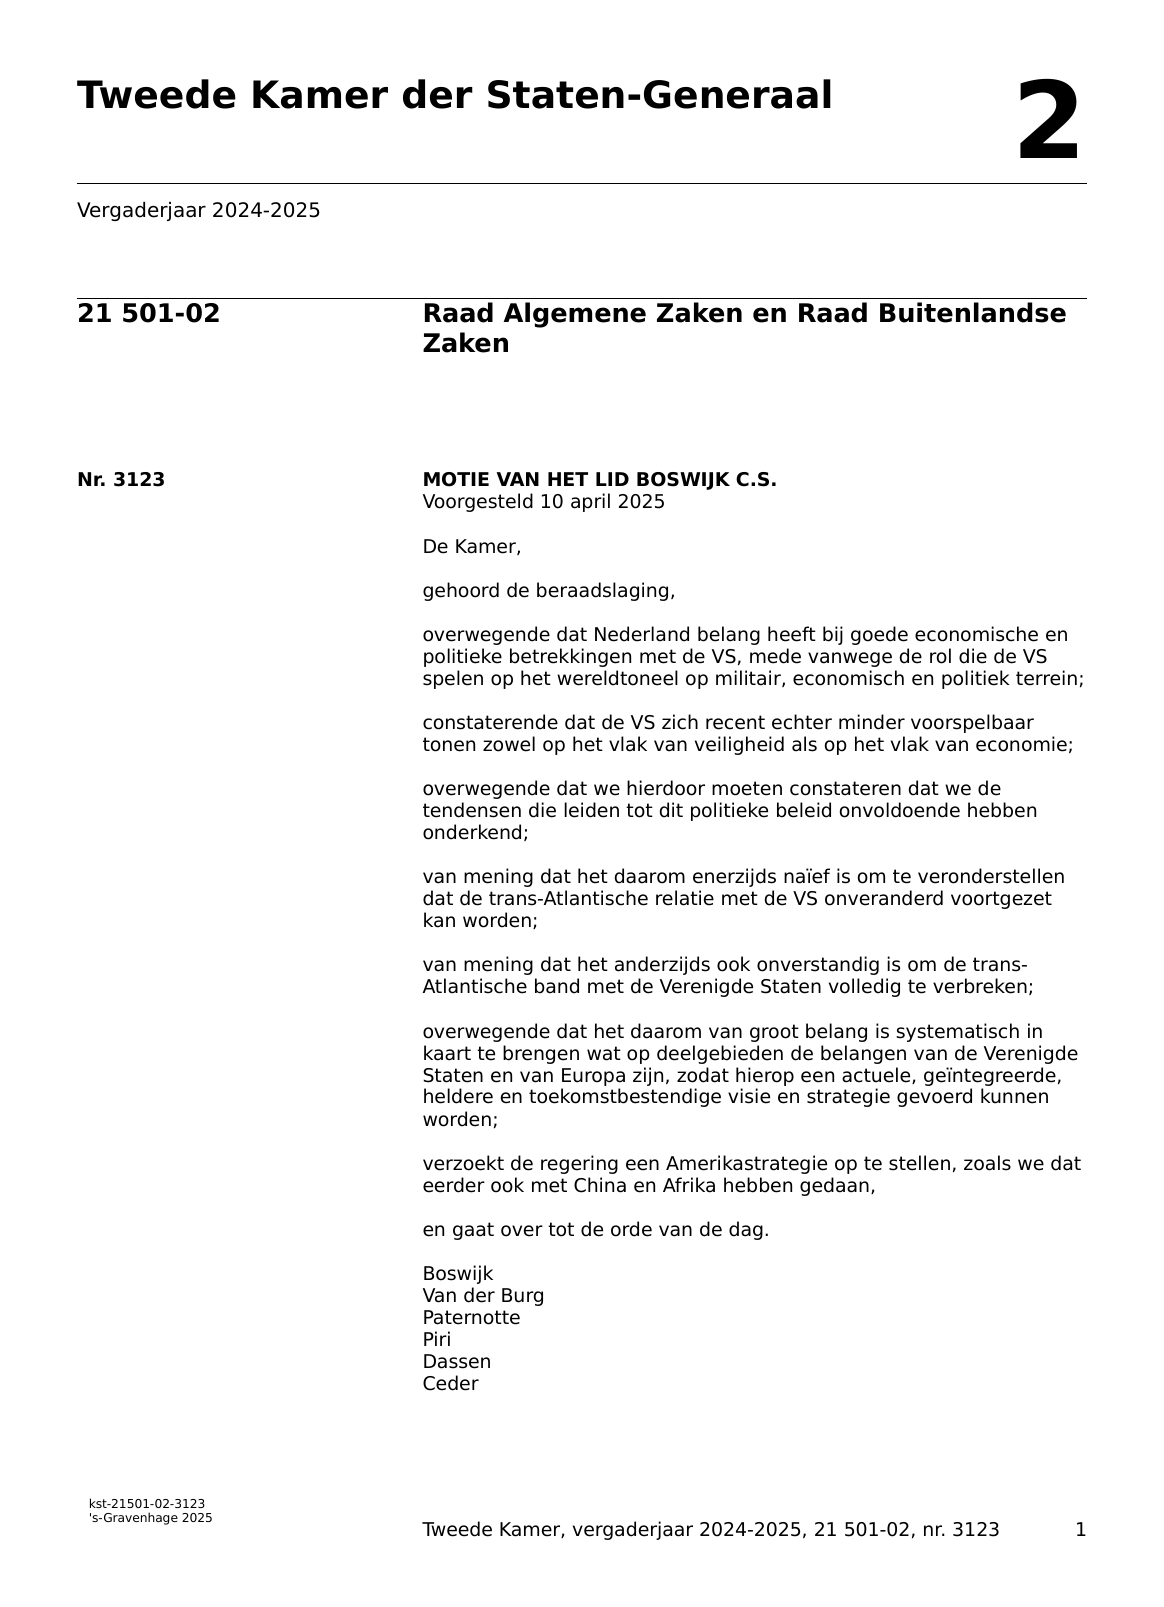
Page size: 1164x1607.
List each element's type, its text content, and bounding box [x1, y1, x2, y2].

subtitle 21 501-02 Raad Algemene Zaken en Raad Buitenlandse Zaken [77, 299, 1087, 358]
text verzoekt de regering een Amerikastrategie op te stellen, zoals we dat eerder ook met China en Afrika hebben gedaan, [422, 1153, 1087, 1197]
text Voorgesteld 10 april 2025 [422, 491, 1087, 513]
text overwegende dat Nederland belang heeft bij goede economische en politieke betrekkingen met de VS, mede vanwege de rol die de VS spelen op het wereldtoneel op militair, economisch en politiek terrein; [422, 624, 1087, 690]
subtitle Nr. 3123 MOTIE VAN HET LID BOSWIJK C.S. [77, 469, 1087, 491]
text kst-21501-02-3123 [88, 1497, 323, 1511]
text Ceder [422, 1373, 1087, 1395]
text van mening dat het anderzijds ook onverstandig is om de trans-Atlantische band met de Verenigde Staten volledig te verbreken; [422, 954, 1087, 998]
table_cell Vergaderjaar 2024-2025 [77, 184, 1087, 298]
text De Kamer, [422, 536, 1087, 557]
text Boswijk [422, 1263, 1087, 1285]
text overwegende dat we hierdoor moeten constateren dat we de tendensen die leiden tot dit politieke beleid onvoldoende hebben onderkend; [422, 778, 1087, 844]
text 's-Gravenhage 2025 [88, 1511, 323, 1525]
table_header 2 [886, 59, 1087, 183]
text overwegende dat het daarom van groot belang is systematisch in kaart te brengen wat op deelgebieden de belangen van de Verenigde Staten en van Europa zijn, zodat hierop een actuele, geïntegreerde, heldere en toekomstbestendige visie en strategie gevoerd kunnen worden; [422, 1021, 1087, 1130]
text Piri [422, 1329, 1087, 1351]
text Dassen [422, 1351, 1087, 1373]
text Van der Burg [422, 1285, 1087, 1307]
text constaterende dat de VS zich recent echter minder voorspelbaar tonen zowel op het vlak van veiligheid als op het vlak van economie; [422, 712, 1087, 756]
text Paternotte [422, 1307, 1087, 1329]
text van mening dat het daarom enerzijds naïef is om te veronderstellen dat de trans-Atlantische relatie met de VS onveranderd voortgezet kan worden; [422, 866, 1087, 932]
text en gaat over tot de orde van de dag. [422, 1219, 1087, 1241]
text gehoord de beraadslaging, [422, 580, 1087, 602]
table_header Tweede Kamer der Staten-Generaal [77, 59, 886, 183]
